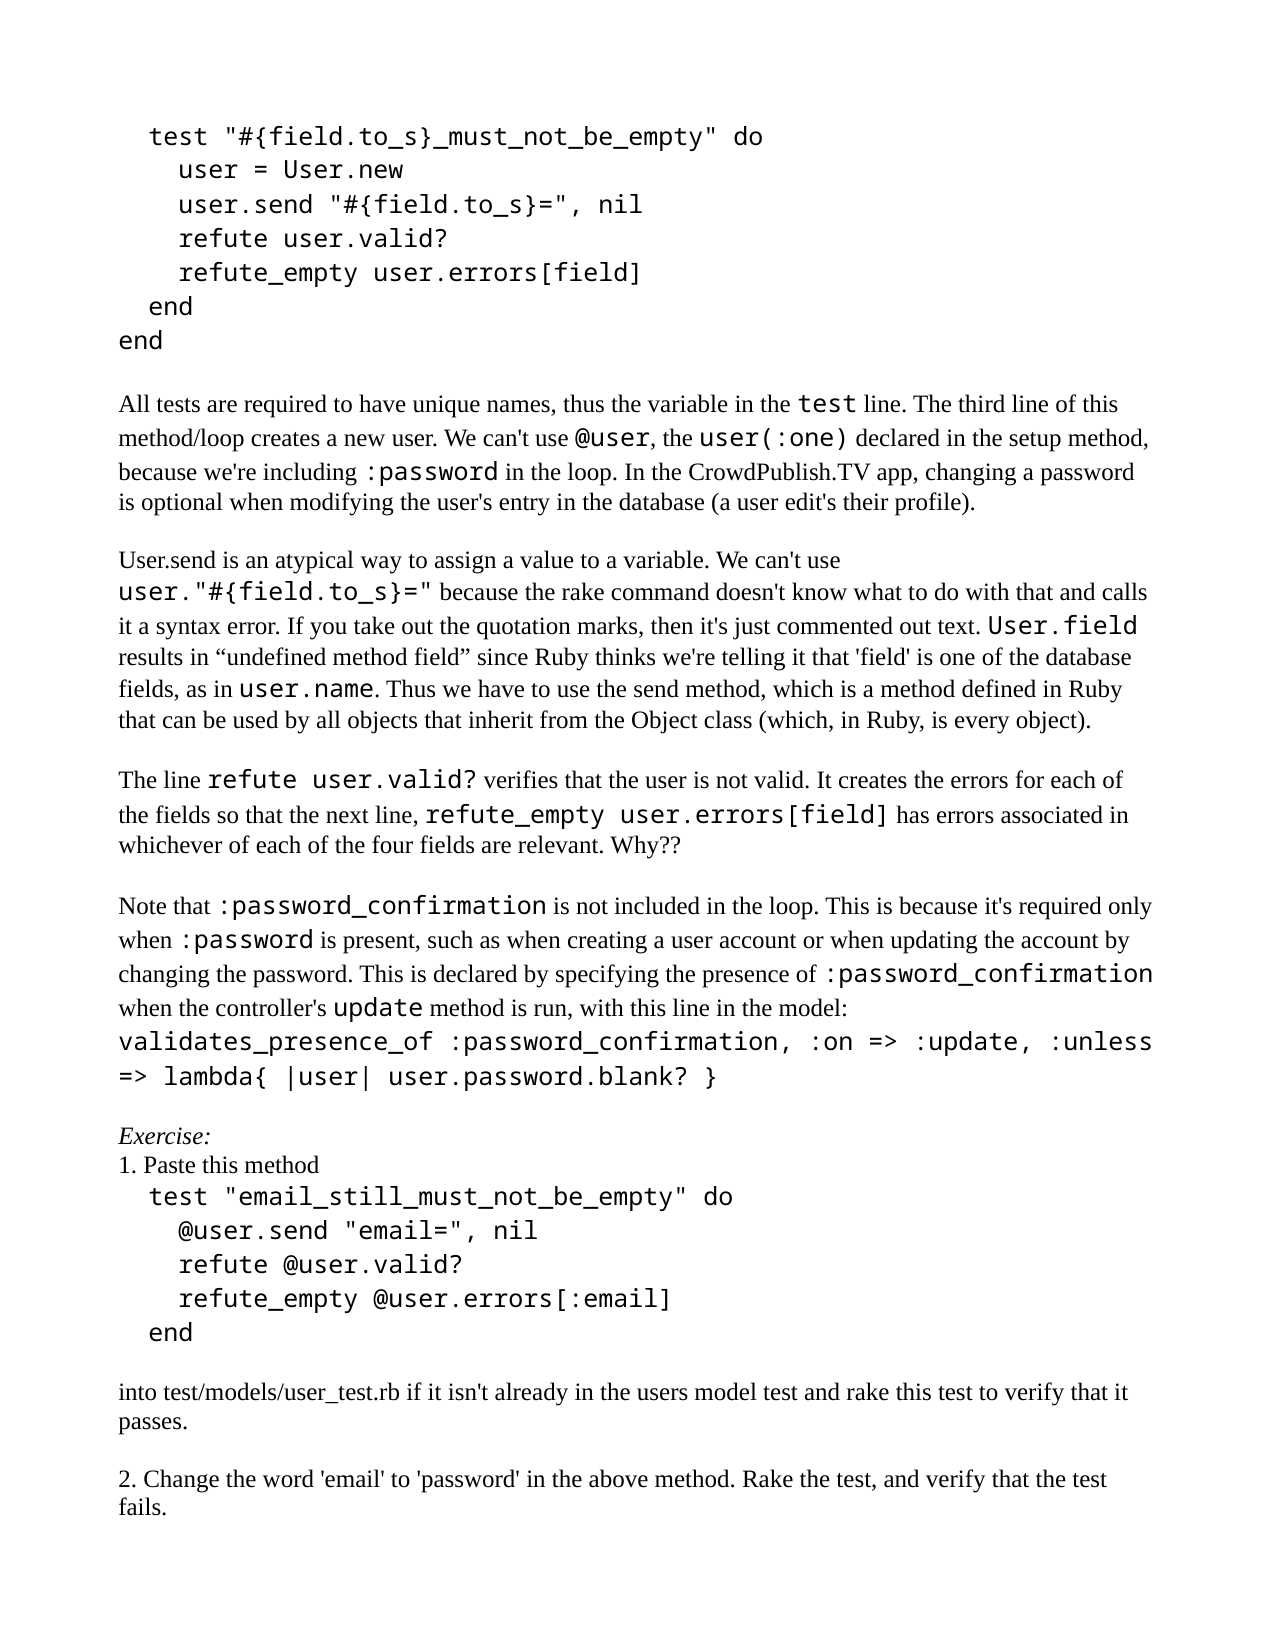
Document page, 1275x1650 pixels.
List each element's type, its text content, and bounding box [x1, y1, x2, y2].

text 2. Change the word 'email' to 'password' in the above method. Rake the test, and verify that the test fails. [118, 1464, 1157, 1521]
text user = User.new [118, 152, 1157, 186]
text @user.send "email=", nil [118, 1212, 1157, 1247]
text refute @user.valid? [118, 1247, 1157, 1281]
text Exercise: [118, 1121, 1157, 1150]
text test "#{field.to_s}_must_not_be_empty" do [118, 118, 1157, 152]
text end [118, 322, 1157, 357]
text User.send is an atypical way to assign a value to a variable. We can't use user."#{field.to_s}=" because the rake command doesn't know what to do with that and calls it a syntax error. If you take out the quotation marks, then it's just commented out text. User.field results in “undefined method field” since Ruby thinks we're telling it that 'field' is one of the database fields, as in user.name. Thus we have to use the send method, which is a method defined in Ruby that can be used by all objects that inherit from the Object class (which, in Ruby, is every object). [118, 545, 1157, 733]
text Note that :password_confirmation is not included in the loop. This is because it's required only when :password is present, such as when creating a user account or when updating the account by changing the password. This is declared by specifying the presence of :password_confirmation when the controller's update method is run, with this line in the model: [118, 888, 1157, 1024]
text end [118, 1315, 1157, 1349]
text refute_empty @user.errors[:email] [118, 1281, 1157, 1315]
text refute_empty user.errors[field] [118, 254, 1157, 288]
text The line refute user.valid? verifies that the user is not valid. It creates the errors for each of the fields so that the next line, refute_empty user.errors[field] has errors associated in whichever of each of the four fields are relevant. Why?? [118, 762, 1157, 859]
text user.send "#{field.to_s}=", nil [118, 186, 1157, 220]
text 1. Paste this method [118, 1150, 1157, 1178]
text validates_presence_of :password_confirmation, :on => :update, :unless => lambda{ |user| user.password.blank? } [118, 1024, 1157, 1092]
text test "email_still_must_not_be_empty" do [118, 1178, 1157, 1212]
text end [118, 288, 1157, 322]
text All tests are required to have unique names, thus the variable in the test line. The third line of this method/loop creates a new user. We can't use @user, the user(:one) declared in the setup method, because we're including :password in the loop. In the CrowdPublish.TV app, changing a password is optional when modifying the user's entry in the database (a user edit's their profile). [118, 385, 1157, 516]
text into test/models/user_test.rb if it isn't already in the users model test and rake this test to verify that it passes. [118, 1377, 1157, 1435]
text refute user.valid? [118, 220, 1157, 254]
